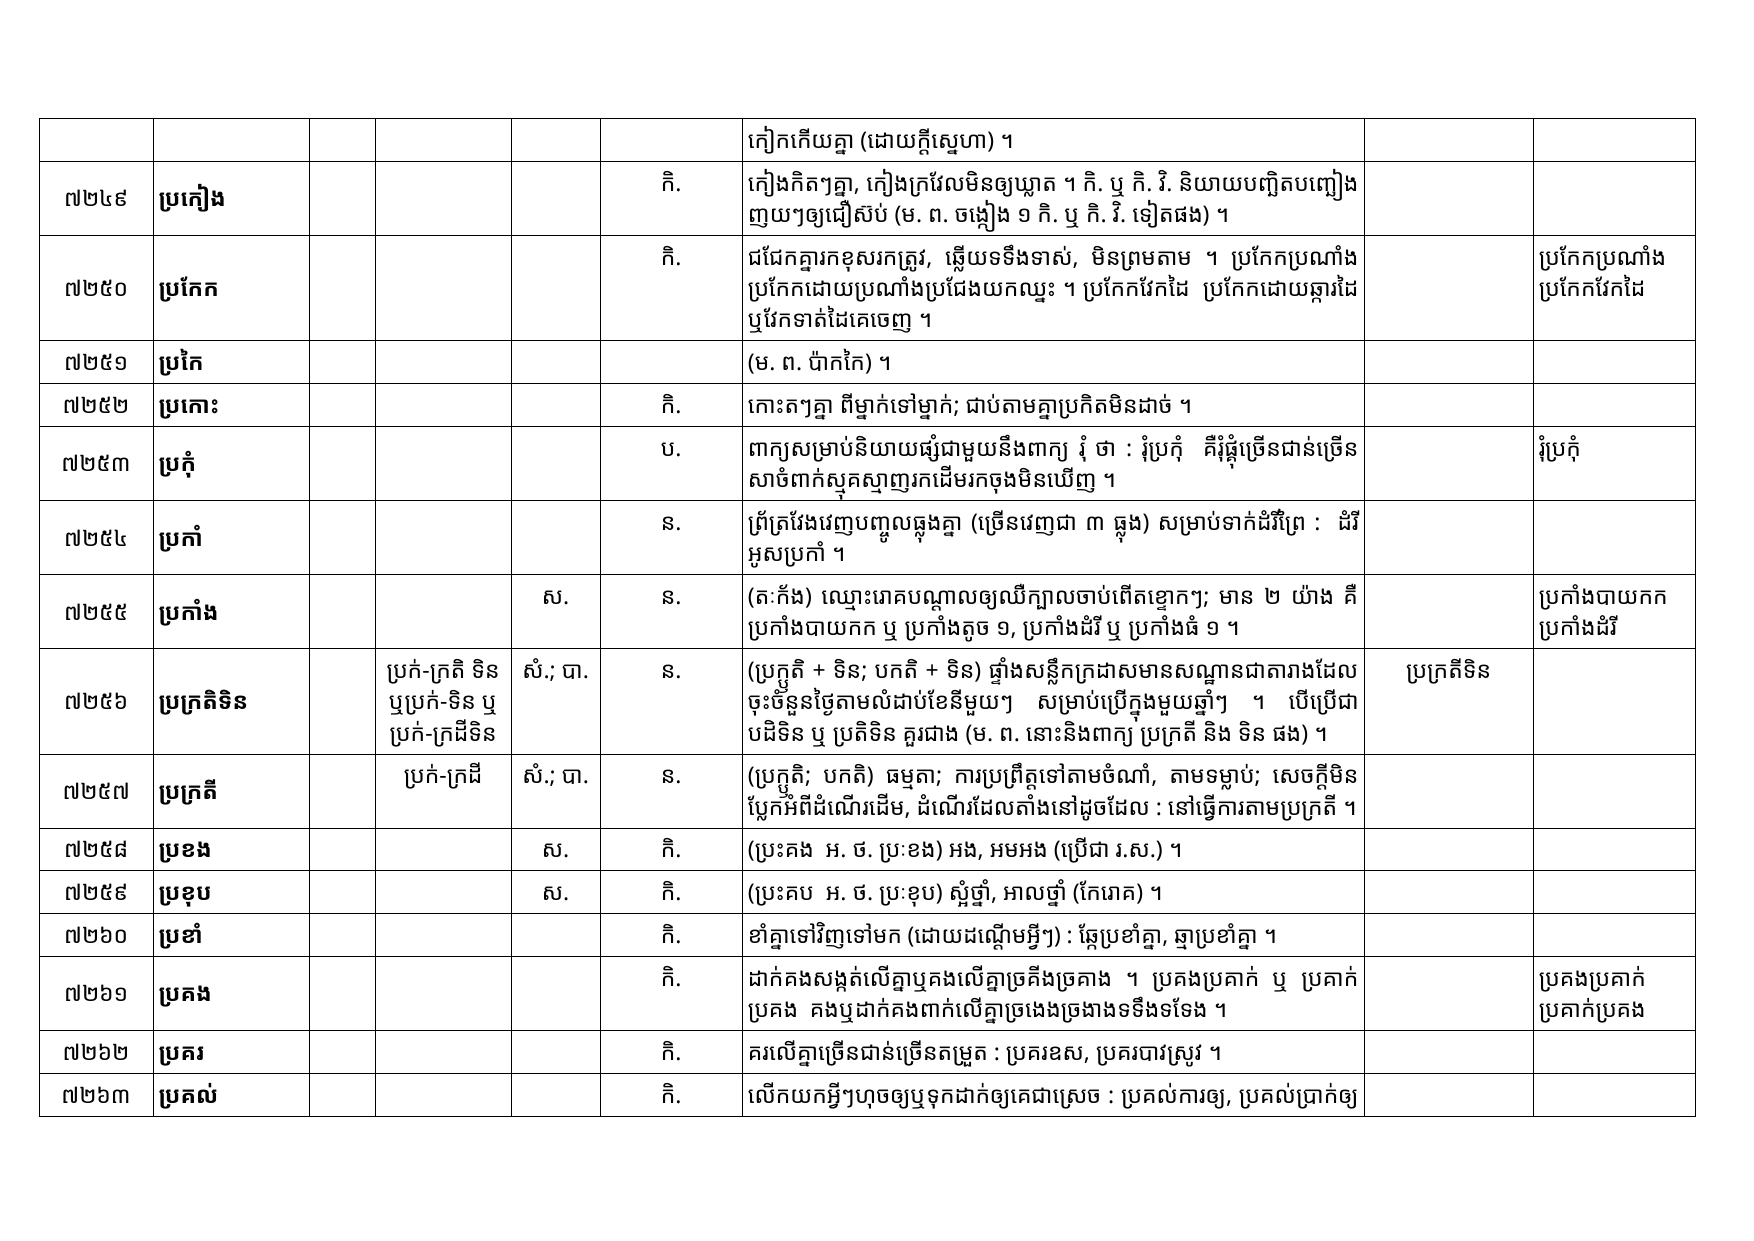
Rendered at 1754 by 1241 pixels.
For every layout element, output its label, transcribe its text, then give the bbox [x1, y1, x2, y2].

table_cell [1534, 871, 1695, 913]
table_cell ប្រកែក [154, 236, 309, 340]
table_cell ប្រកៀង [154, 162, 309, 235]
table_cell ស. [512, 871, 600, 913]
table_cell ដាក់​គង​សង្កត់​លើ​គ្នា​ឬ​គង​លើ​គ្នា​ច្រគីង​ច្រគាង ។ ប្រគង​ប្រគាក់​ ឬ ប្រគាក់​ប្រគង គង​ឬ​ដាក់​គង​ពាក់​លើ​គ្នា​ច្រងេង​ច្រងាង​ទទឹង​ទទែង ។ [743, 957, 1364, 1030]
table_cell [1365, 384, 1533, 426]
table_cell ប្រក់-ក្រដី [376, 755, 511, 827]
table_cell [154, 119, 309, 161]
table_cell [310, 871, 375, 913]
table_cell ប្រកោះ [154, 384, 309, 426]
table_cell កិ. [601, 914, 742, 956]
table_cell កិ. [601, 957, 742, 1030]
table_cell ប្រគល់ [154, 1074, 309, 1116]
table_cell ប. [601, 427, 742, 500]
table_cell លើក​យក​អ្វី​ៗ​ហុច​ឲ្យ​ឬ​ទុក​ដាក់​ឲ្យ​គេ​ជា​ស្រេច : ប្រគល់​ការ​ឲ្យ, ប្រគល់​ប្រាក់​ឲ្យ​ [743, 1074, 1364, 1116]
table_cell ៧២៥០ [40, 236, 153, 340]
table_cell ព្រ័ត្រ​វែង​វេញ​បញ្ចូល​ធ្លុង​គ្នា (ច្រើន​វេញ​ជា ៣ ធ្លុង) សម្រាប់​ទាក់​ដំរី​ព្រៃ : ដំរី​អូស​ប្រកាំ ។ [743, 501, 1364, 574]
table_cell [1534, 162, 1695, 235]
table_cell [1534, 649, 1695, 753]
table_cell [376, 236, 511, 340]
table_cell [1365, 914, 1533, 956]
table_cell [512, 1031, 600, 1073]
table_cell [376, 427, 511, 500]
table_cell [1534, 341, 1695, 383]
table_cell សំ.; បា. [512, 649, 600, 753]
table_cell [1534, 1031, 1695, 1073]
table_cell ន. [601, 501, 742, 574]
table_cell ប្រក្រតី [154, 755, 309, 827]
table_cell [1365, 162, 1533, 235]
table_cell [512, 341, 600, 383]
table_cell កោះ​ត​ៗ​គ្នា ពី​ម្នាក់​ទៅ​ម្នាក់; ជាប់​តាម​គ្នា​ប្រកិត​មិន​ដាច់ ។ [743, 384, 1364, 426]
table_cell [310, 236, 375, 340]
table_cell ៧២៥៦ [40, 649, 153, 753]
table_cell ៧២៤៩ [40, 162, 153, 235]
table_cell (ប្រក្ឫតិ + ទិន; បកតិ + ទិន) ផ្ទាំង​សន្លឹក​ក្រដាស​មាន​សណ្ឋាន​ជា​តារាង​ដែល​ចុះ​ចំនួន​ថ្ងៃ​តាម​លំដាប់​ខែ​នីមួយ​ៗ សម្រាប់​ប្រើ​ក្នុង​មួយ​ឆ្នាំ​ៗ ។ បើ​ប្រើ​ជា បដិទិន ឬ ប្រតិទិន គួរ​ជាង (ម. ព. នោះ​និង​ពាក្យ ប្រក្រតី និង ទិន ផង) ។ [743, 649, 1364, 753]
table_cell ន. [601, 575, 742, 648]
table_cell ប្រខុប [154, 871, 309, 913]
table_cell [1534, 119, 1695, 161]
table_cell [376, 341, 511, 383]
table_cell ស. [512, 575, 600, 648]
table_cell [310, 957, 375, 1030]
table_cell [512, 236, 600, 340]
table_cell ៧២៥៧ [40, 755, 153, 827]
table_cell (ប្រះគង អ. ថ. ប្រៈខង) អង, អមអង (ប្រើ​ជា រ.ស.) ។ [743, 829, 1364, 870]
table_cell [1365, 575, 1533, 648]
table_cell ប្រគង [154, 957, 309, 1030]
table_cell [1365, 1031, 1533, 1073]
table_cell ជជែក​គ្នា​រក​ខុស​រក​ត្រូវ, ឆ្លើយ​ទទឹង​ទាស់, មិន​ព្រម​តាម ។ ប្រកែក​ប្រណាំង ប្រកែក​ដោយ​ប្រណាំង​ប្រជែង​យក​ឈ្នះ ។ ប្រកែក​វែក​ដៃ ប្រកែក​ដោយ​ឆ្ការ​ដៃ​ឬ​វែក​ទាត់​ដៃ​គេ​ចេញ ។ [743, 236, 1364, 340]
table_cell [512, 384, 600, 426]
table_cell [310, 575, 375, 648]
table_cell កិ. [601, 236, 742, 340]
table_cell ប្រកែក​ប្រណាំង ប្រកែក​វែក​ដៃ [1534, 236, 1695, 340]
table_cell [512, 914, 600, 956]
table_cell ៧២៥៥ [40, 575, 153, 648]
table_cell [376, 1074, 511, 1116]
table_cell [376, 914, 511, 956]
table_cell [376, 119, 511, 161]
table_cell [40, 119, 153, 161]
table_cell កិ. [601, 1074, 742, 1116]
table_cell ស. [512, 829, 600, 870]
table_cell សំ.; បា. [512, 755, 600, 827]
table_cell កិ. [601, 1031, 742, 1073]
table_cell [310, 162, 375, 235]
table_cell [1365, 957, 1533, 1030]
table_cell ប្រកាំង​​បាយ​កក ប្រកាំង​ដំរី [1534, 575, 1695, 648]
table_cell ៧២៥៣ [40, 427, 153, 500]
table_cell ប្រកាំ [154, 501, 309, 574]
table_cell [1365, 829, 1533, 870]
table_cell កៀក​កើយ​គ្នា (ដោយ​ក្ដី​ស្នេហា) ។ [743, 119, 1364, 161]
table_cell [310, 829, 375, 870]
table_cell [310, 914, 375, 956]
table_cell ៧២៦២ [40, 1031, 153, 1073]
table_cell [601, 341, 742, 383]
table_cell [376, 501, 511, 574]
table_cell [1534, 755, 1695, 827]
table_cell កិ. [601, 384, 742, 426]
table_cell [310, 649, 375, 753]
table_cell (តៈក័ង) ឈ្មោះ​រោគ​បណ្ដាល​ឲ្យ​ឈឺ​ក្បាល​ចាប់​ពើត​ខ្ទោក​ៗ; មាន ២ យ៉ាង គឺ ប្រកាំង​បាយ​កក ឬ ប្រកាំង​តូច ១, ប្រកាំង​ដំរី ឬ ប្រកាំង​ធំ ១ ។ [743, 575, 1364, 648]
table_cell [1365, 341, 1533, 383]
table_cell [1534, 384, 1695, 426]
table_cell ៧២៥១ [40, 341, 153, 383]
table_cell [1365, 1074, 1533, 1116]
table_cell [601, 119, 742, 161]
table_cell [376, 871, 511, 913]
table_cell ប្រកៃ [154, 341, 309, 383]
table_cell [1365, 501, 1533, 574]
table_cell ៧២៦១ [40, 957, 153, 1030]
table_cell ខាំ​គ្នា​ទៅ​វិញ​ទៅ​មក (ដោយ​ដណ្ដើម​អ្វី​ៗ) : ឆ្កែ​ប្រខាំ​គ្នា, ឆ្មា​ប្រខាំ​គ្នា ។ [743, 914, 1364, 956]
table_cell ៧២៦៣ [40, 1074, 153, 1116]
table_cell [310, 501, 375, 574]
table_cell (ប្រះគប អ. ថ. ប្រៈខុប) ស្អំ​ថ្នាំ, អាល​ថ្នាំ (កែរោគ) ។ [743, 871, 1364, 913]
table_cell កិ. [601, 871, 742, 913]
table_cell [512, 162, 600, 235]
table_cell ប្រខង [154, 829, 309, 870]
table_cell [1534, 501, 1695, 574]
table_cell [376, 384, 511, 426]
table_cell [1534, 1074, 1695, 1116]
table_cell ៧២៦០ [40, 914, 153, 956]
table_cell ន. [601, 649, 742, 753]
table_cell [512, 957, 600, 1030]
table_cell [512, 501, 600, 574]
table_cell [1365, 755, 1533, 827]
table_cell ប្រគរ [154, 1031, 309, 1073]
table_cell កិ. [601, 162, 742, 235]
table_cell [1534, 914, 1695, 956]
table_cell កិ. [601, 829, 742, 870]
table_cell [376, 1031, 511, 1073]
table_cell [376, 957, 511, 1030]
table_cell [376, 162, 511, 235]
table_cell [1365, 871, 1533, 913]
table_cell (ម. ព. ប៉ាកកៃ) ។ [743, 341, 1364, 383]
table_cell រុំ​ប្រកុំ [1534, 427, 1695, 500]
table_cell (ប្រក្ឫតិ; បកតិ) ធម្មតា; ការ​ប្រព្រឹត្ត​ទៅ​តាម​ចំណាំ, តាម​ទម្លាប់; សេចក្ដី​មិន​ប្លែក​អំពី​ដំណើរ​ដើម, ដំណើរ​ដែល​តាំង​នៅ​ដូច​ដែល : នៅ​ធ្វើ​ការ​តាម​ប្រក្រតី ។ [743, 755, 1364, 827]
table_cell ៧២៥៨ [40, 829, 153, 870]
table_cell [310, 427, 375, 500]
table_cell ៧២៥៩ [40, 871, 153, 913]
table_cell ៧២៥៤ [40, 501, 153, 574]
table_cell ប្រក់-ក្រតិ ទិន ឬ​ប្រក់-ទិន ឬ​ប្រក់-ក្រដីទិន [376, 649, 511, 753]
table_cell [310, 119, 375, 161]
table_cell [310, 1074, 375, 1116]
table_cell [310, 341, 375, 383]
table_cell [1365, 119, 1533, 161]
table_cell ប្រក្រតិទិន [154, 649, 309, 753]
table_cell ន. [601, 755, 742, 827]
table_cell [1365, 236, 1533, 340]
table_cell [376, 829, 511, 870]
table_cell ប្រកុំ [154, 427, 309, 500]
table_cell ប្រគង​ប្រគាក់ ប្រគាក់​ប្រគង [1534, 957, 1695, 1030]
table_cell [310, 755, 375, 827]
table_cell ប្រកាំង [154, 575, 309, 648]
table_cell [310, 384, 375, 426]
table_cell ប្រក្រតីទិន [1365, 649, 1533, 753]
table_cell [512, 119, 600, 161]
table_cell ៧២៥២ [40, 384, 153, 426]
table_cell កៀង​កិត​ៗ​គ្នា, កៀង​ក្រវែល​មិន​ឲ្យ​ឃ្លាត ។ កិ. ឬ កិ. វិ. និយាយ​បញ្ឆិត​បញ្ឆៀង​ញយ​ៗ​ឲ្យ​ជឿ​ស៊ប់ (ម. ព. ចង្កៀង ១ កិ. ឬ កិ. វិ. ទៀត​ផង) ។ [743, 162, 1364, 235]
table_cell [1534, 829, 1695, 870]
table_cell គរ​លើ​គ្នា​ច្រើន​ជាន់​ច្រើន​តម្រួត : ប្រគរ​ឧស, ប្រគរ​បាវ​ស្រូវ ។ [743, 1031, 1364, 1073]
table_cell [376, 575, 511, 648]
table_cell [512, 1074, 600, 1116]
table_cell ប្រខាំ [154, 914, 309, 956]
table_cell ពាក្យ​សម្រាប់​និយាយ​ផ្សំ​ជាមួយ​នឹង​ពាក្យ រុំ ថា : រុំ​ប្រកុំ គឺ​រុំ​ផ្គុំ​ច្រើន​ជាន់​ច្រើន​សា​ចំពាក់​ស្មុគស្មាញ​រក​ដើម​រក​ចុង​មិន​ឃើញ ។ [743, 427, 1364, 500]
table_cell [512, 427, 600, 500]
table_cell [310, 1031, 375, 1073]
table_cell [1365, 427, 1533, 500]
